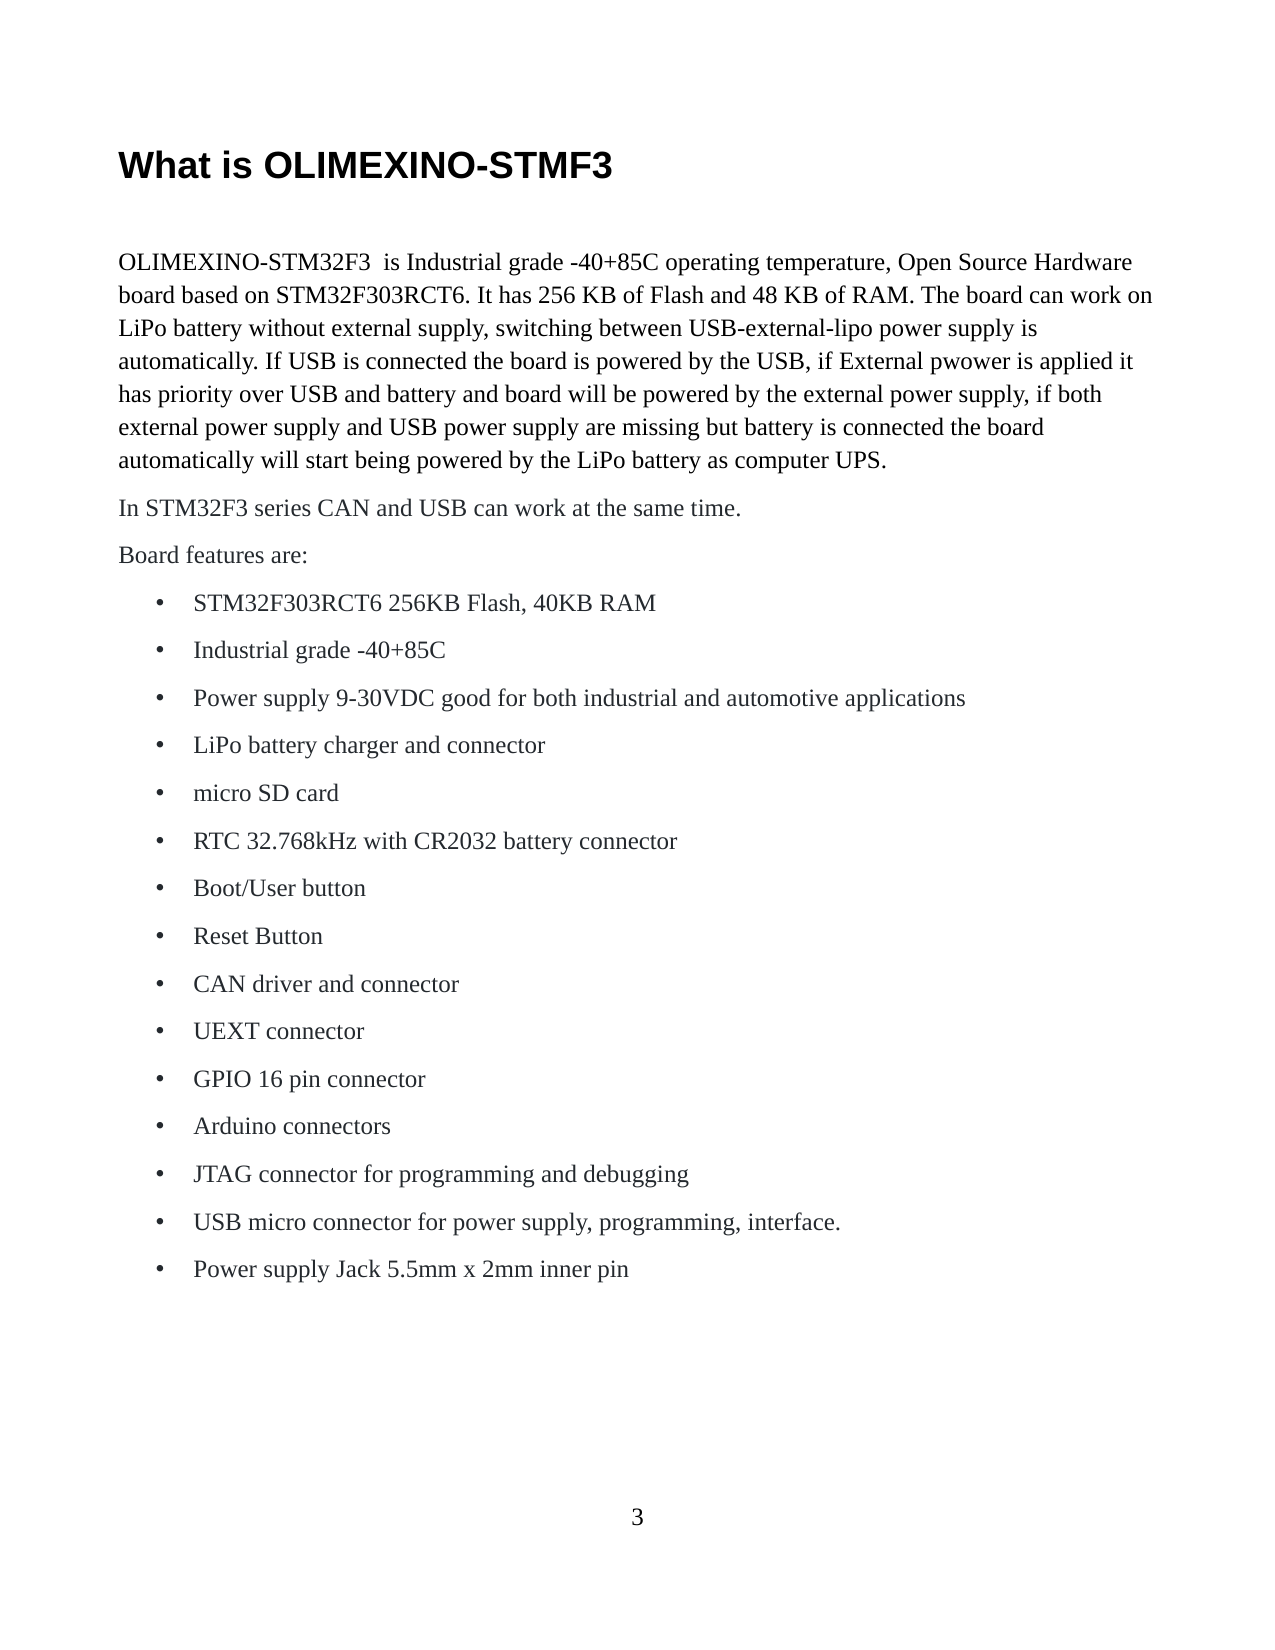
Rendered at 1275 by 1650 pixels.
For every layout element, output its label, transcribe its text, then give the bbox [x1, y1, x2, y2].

list Industrial grade -40+85C [156, 635, 1157, 664]
list USB micro connector for power supply, programming, interface. [156, 1207, 1157, 1235]
subtitle What is OLIMEXINO-STMF3 [118, 143, 1157, 187]
list CAN driver and connector [156, 969, 1157, 997]
list JTAG connector for programming and debugging [156, 1159, 1157, 1188]
list micro SD card [156, 778, 1157, 807]
list Reset Button [156, 921, 1157, 950]
list GPIO 16 pin connector [156, 1064, 1157, 1093]
list RTC 32.768kHz with CR2032 battery connector [156, 826, 1157, 854]
list Boot/User button [156, 873, 1157, 902]
list Arduino connectors [156, 1111, 1157, 1140]
list UEXT connector [156, 1016, 1157, 1045]
text In STM32F3 series CAN and USB can work at the same time. [118, 493, 1157, 521]
list Power supply 9-30VDC good for both industrial and automotive applications [156, 683, 1157, 712]
list Power supply Jack 5.5mm x 2mm inner pin [156, 1254, 1157, 1283]
list STM32F303RCT6 256KB Flash, 40KB RAM [156, 588, 1157, 617]
text Board features are: [118, 540, 1157, 569]
list LiPo battery charger and connector [156, 731, 1157, 759]
text OLIMEXINO-STM32F3 is Industrial grade -40+85C operating temperature, Open Source Hardware board based on STM32F303RCT6. It has 256 KB of Flash and 48 KB of RAM. The board can work on LiPo battery without external supply, switching between USB-external-lipo power supply is automatically. If USB is connected the board is powered by the USB, if External pwower is applied it has priority over USB and battery and board will be powered by the external power supply, if both external power supply and USB power supply are missing but battery is connected the board automatically will start being powered by the LiPo battery as computer UPS. [118, 247, 1157, 474]
